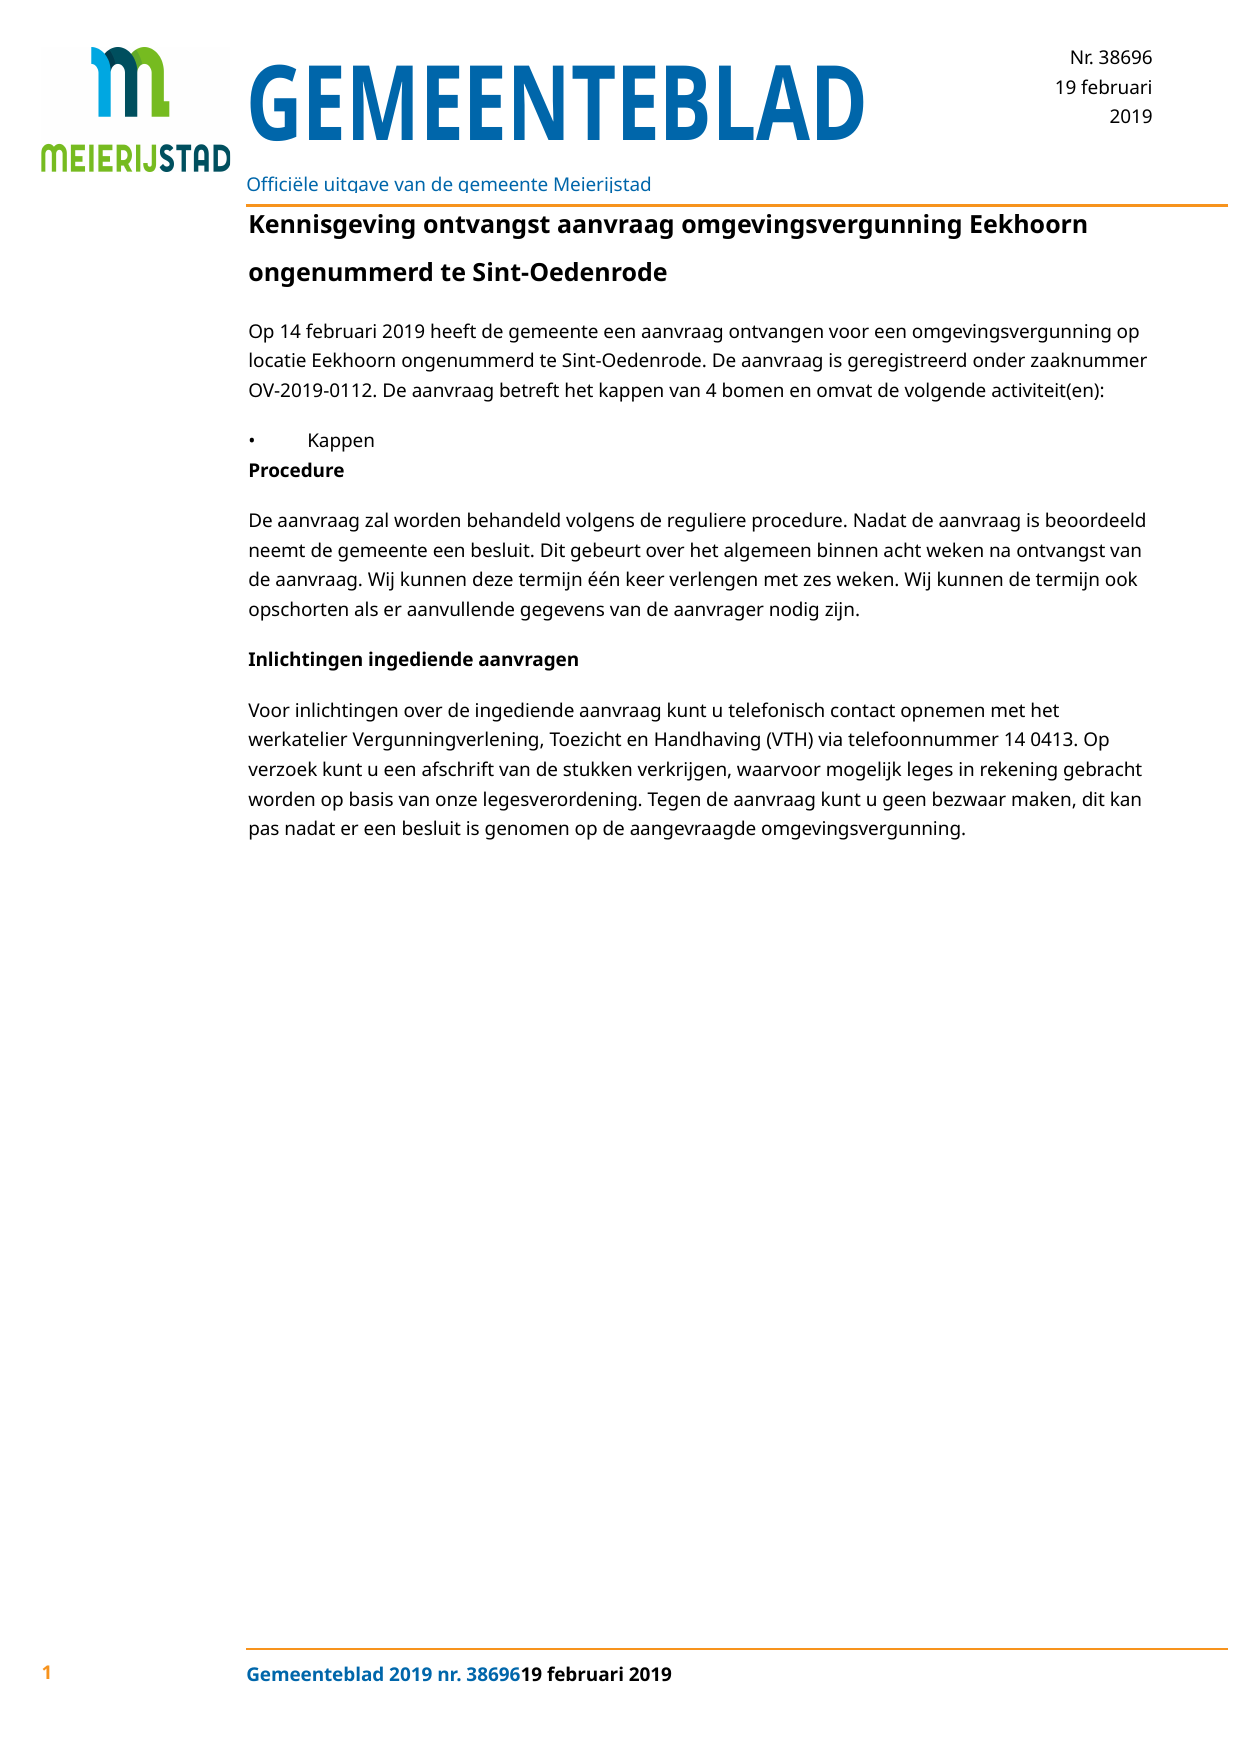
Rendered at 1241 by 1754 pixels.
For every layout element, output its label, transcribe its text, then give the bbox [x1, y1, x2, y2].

text Op 14 februari 2019 heeft de gemeente een aanvraag ontvangen voor een omgevingsvergunning op locatie Eekhoorn ongenummerd te Sint-Oedenrode. De aanvraag is geregistreerd onder zaaknummer OV-2019-0112. De aanvraag betreft het kappen van 4 bomen en omvat de volgende activiteit(en): [248, 318, 1152, 403]
text Inlichtingen ingediende aanvragen [248, 647, 1152, 672]
text Procedure [248, 457, 1152, 483]
text Voor inlichtingen over de ingediende aanvraag kunt u telefonisch contact opnemen met het werkatelier Vergunningverlening, Toezicht en Handhaving (VTH) via telefoonnummer 14 0413. Op verzoek kunt u een afschrift van de stukken verkrijgen, waarvoor mogelijk leges in rekening gebracht worden op basis van onze legesverordening. Tegen de aanvraag kunt u geen bezwaar maken, dit kan pas nadat er een besluit is genomen op de aangevraagde omgevingsvergunning. [248, 697, 1152, 841]
text De aanvraag zal worden behandeld volgens de reguliere procedure. Nadat de aanvraag is beoordeeld neemt de gemeente een besluit. Dit gebeurt over het algemeen binnen acht weken na ontvangst van de aanvraag. Wij kunnen deze termijn één keer verlengen met zes weken. Wij kunnen de termijn ook opschorten als er aanvullende gegevens van de aanvrager nodig zijn. [248, 507, 1152, 622]
list Kappen [248, 427, 1152, 453]
picture [41, 47, 231, 172]
text Kennisgeving ontvangst aanvraag omgevingsvergunning Eekhoorn ongenummerd te Sint-Oedenrode [248, 207, 1152, 288]
